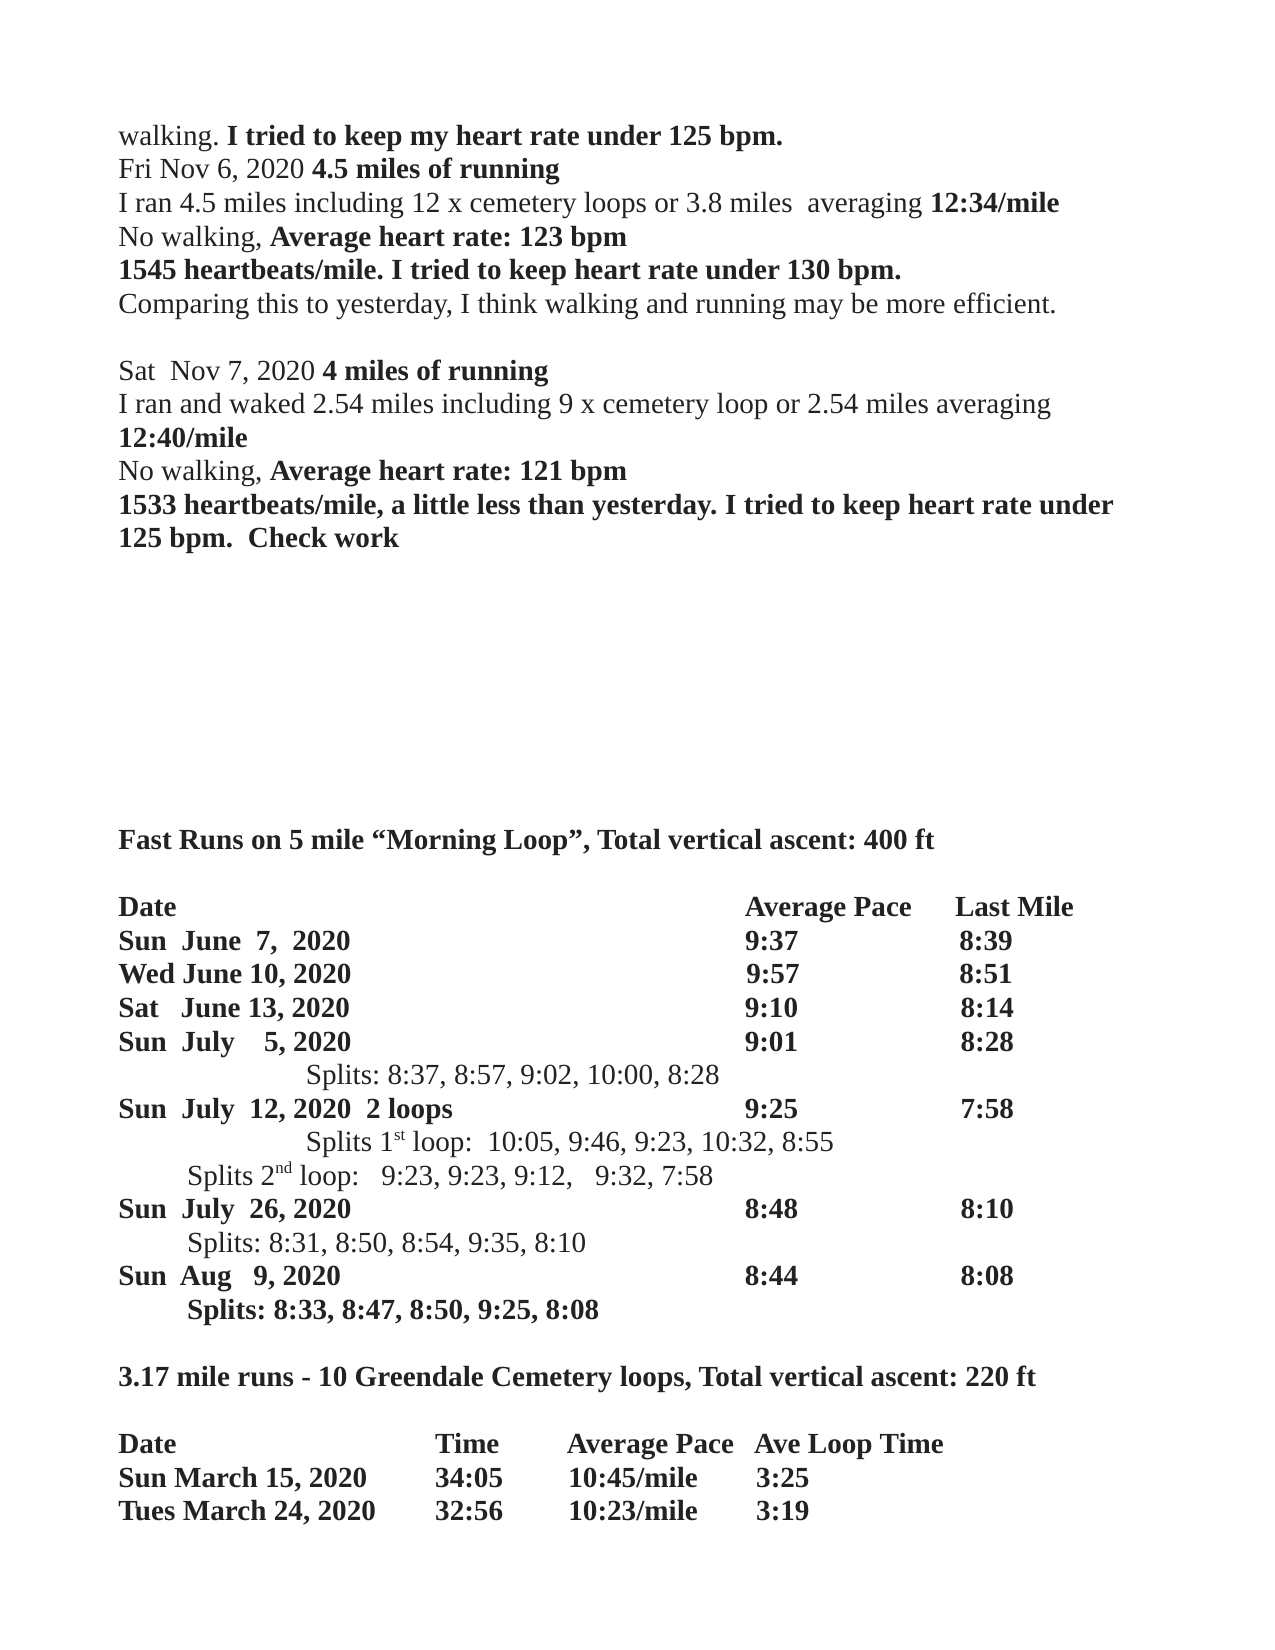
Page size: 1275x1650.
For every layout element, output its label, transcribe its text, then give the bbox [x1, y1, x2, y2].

text Sun June 7, 2020 9:37 8:39 [118, 923, 1161, 957]
text Sat June 13, 2020 9:10 8:14 Sun July 5, 2020 9:01 8:28 Splits: 8:37, 8:57, 9:02, 10:00, 8:28 Sun July 12, 2020 2 loops 9:25 7:58 Splits 1st loop: 10:05, 9:46, 9:23, 10:32, 8:55 [118, 990, 1161, 1158]
text Sun March 15, 2020 34:05 10:45/mile 3:25 [118, 1460, 1161, 1493]
text Fast Runs on 5 mile “Morning Loop”, Total vertical ascent: 400 ft [118, 822, 1161, 856]
text Sun July 26, 2020 8:48 8:10 Splits: 8:31, 8:50, 8:54, 9:35, 8:10 [118, 1191, 1161, 1258]
text I ran and waked 2.54 miles including 9 x cemetery loop or 2.54 miles averaging 12:40/mile [118, 386, 1161, 453]
text Wed June 10, 2020 9:57 8:51 [118, 957, 1161, 990]
text Sun Aug 9, 2020 8:44 8:08 Splits: 8:33, 8:47, 8:50, 9:25, 8:08 [118, 1258, 1161, 1326]
text 1545 heartbeats/mile. I tried to keep heart rate under 130 bpm. [118, 252, 1161, 286]
text Date Time Average Pace Ave Loop Time [118, 1426, 1161, 1460]
text I ran 4.5 miles including 12 x cemetery loops or 3.8 miles averaging 12:34/mile [118, 185, 1161, 219]
text No walking, Average heart rate: 123 bpm [118, 219, 1161, 252]
text Tues March 24, 2020 32:56 10:23/mile 3:19 [118, 1493, 1161, 1527]
text Sat Nov 7, 2020 4 miles of running [118, 353, 1161, 386]
text walking. I tried to keep my heart rate under 125 bpm. [118, 118, 1161, 152]
text Comparing this to yesterday, I think walking and running may be more efficient. [118, 286, 1161, 319]
text Fri Nov 6, 2020 4.5 miles of running [118, 152, 1161, 185]
list 3.17 mile runs - 10 Greendale Cemetery loops, Total vertical ascent: 220 ft [118, 1359, 1161, 1393]
text 1533 heartbeats/mile, a little less than yesterday. I tried to keep heart rate under 125 bpm. Check work [118, 487, 1161, 554]
text No walking, Average heart rate: 121 bpm [118, 453, 1161, 487]
text Date Average Pace Last Mile [118, 889, 1161, 923]
text Splits 2nd loop: 9:23, 9:23, 9:12, 9:32, 7:58 [118, 1158, 1161, 1191]
